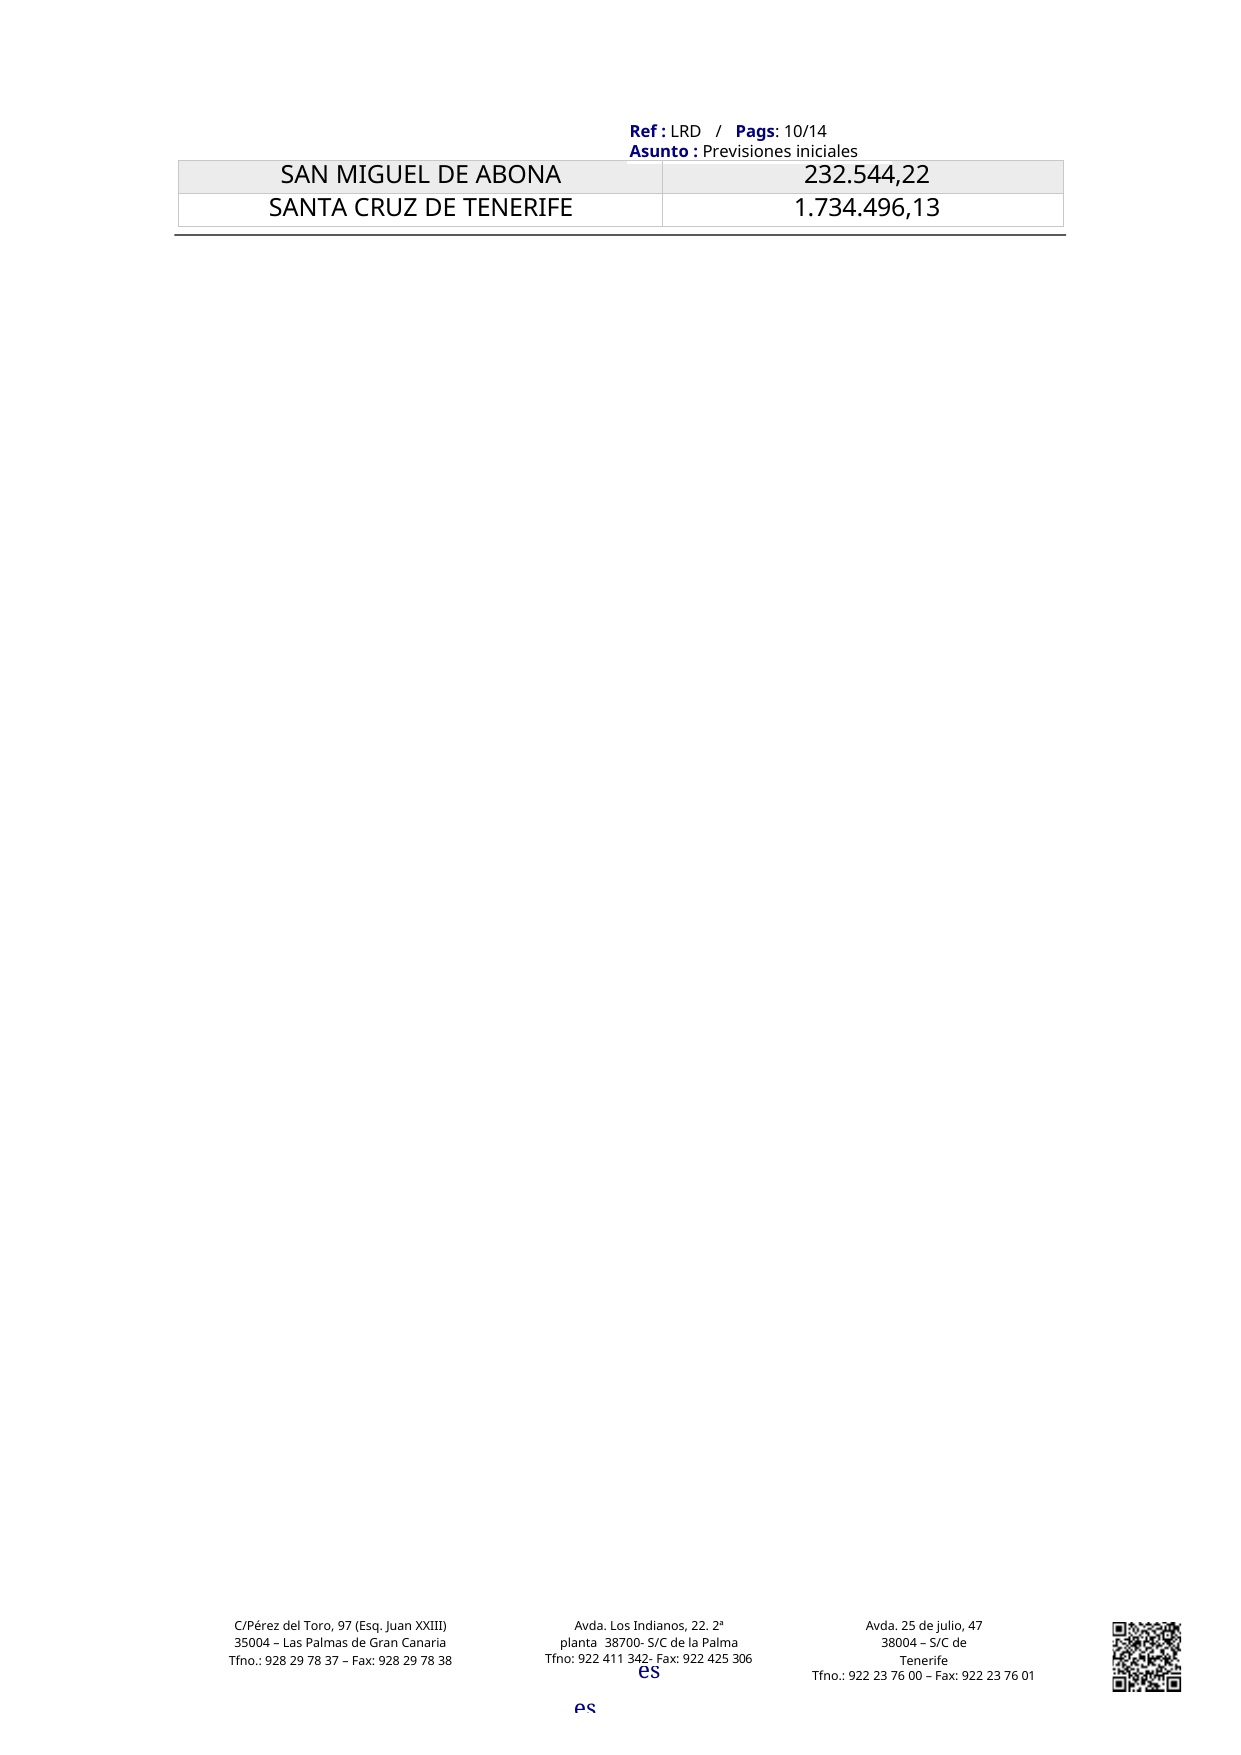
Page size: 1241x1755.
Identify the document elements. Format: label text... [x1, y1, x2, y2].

table_cell 1.734.496,13 [663, 194, 1063, 226]
table_cell SANTA CRUZ DE TENERIFE [179, 194, 662, 226]
table_cell SAN MIGUEL DE ABONA [179, 161, 662, 193]
table_cell 232.544,22 [663, 161, 1063, 193]
